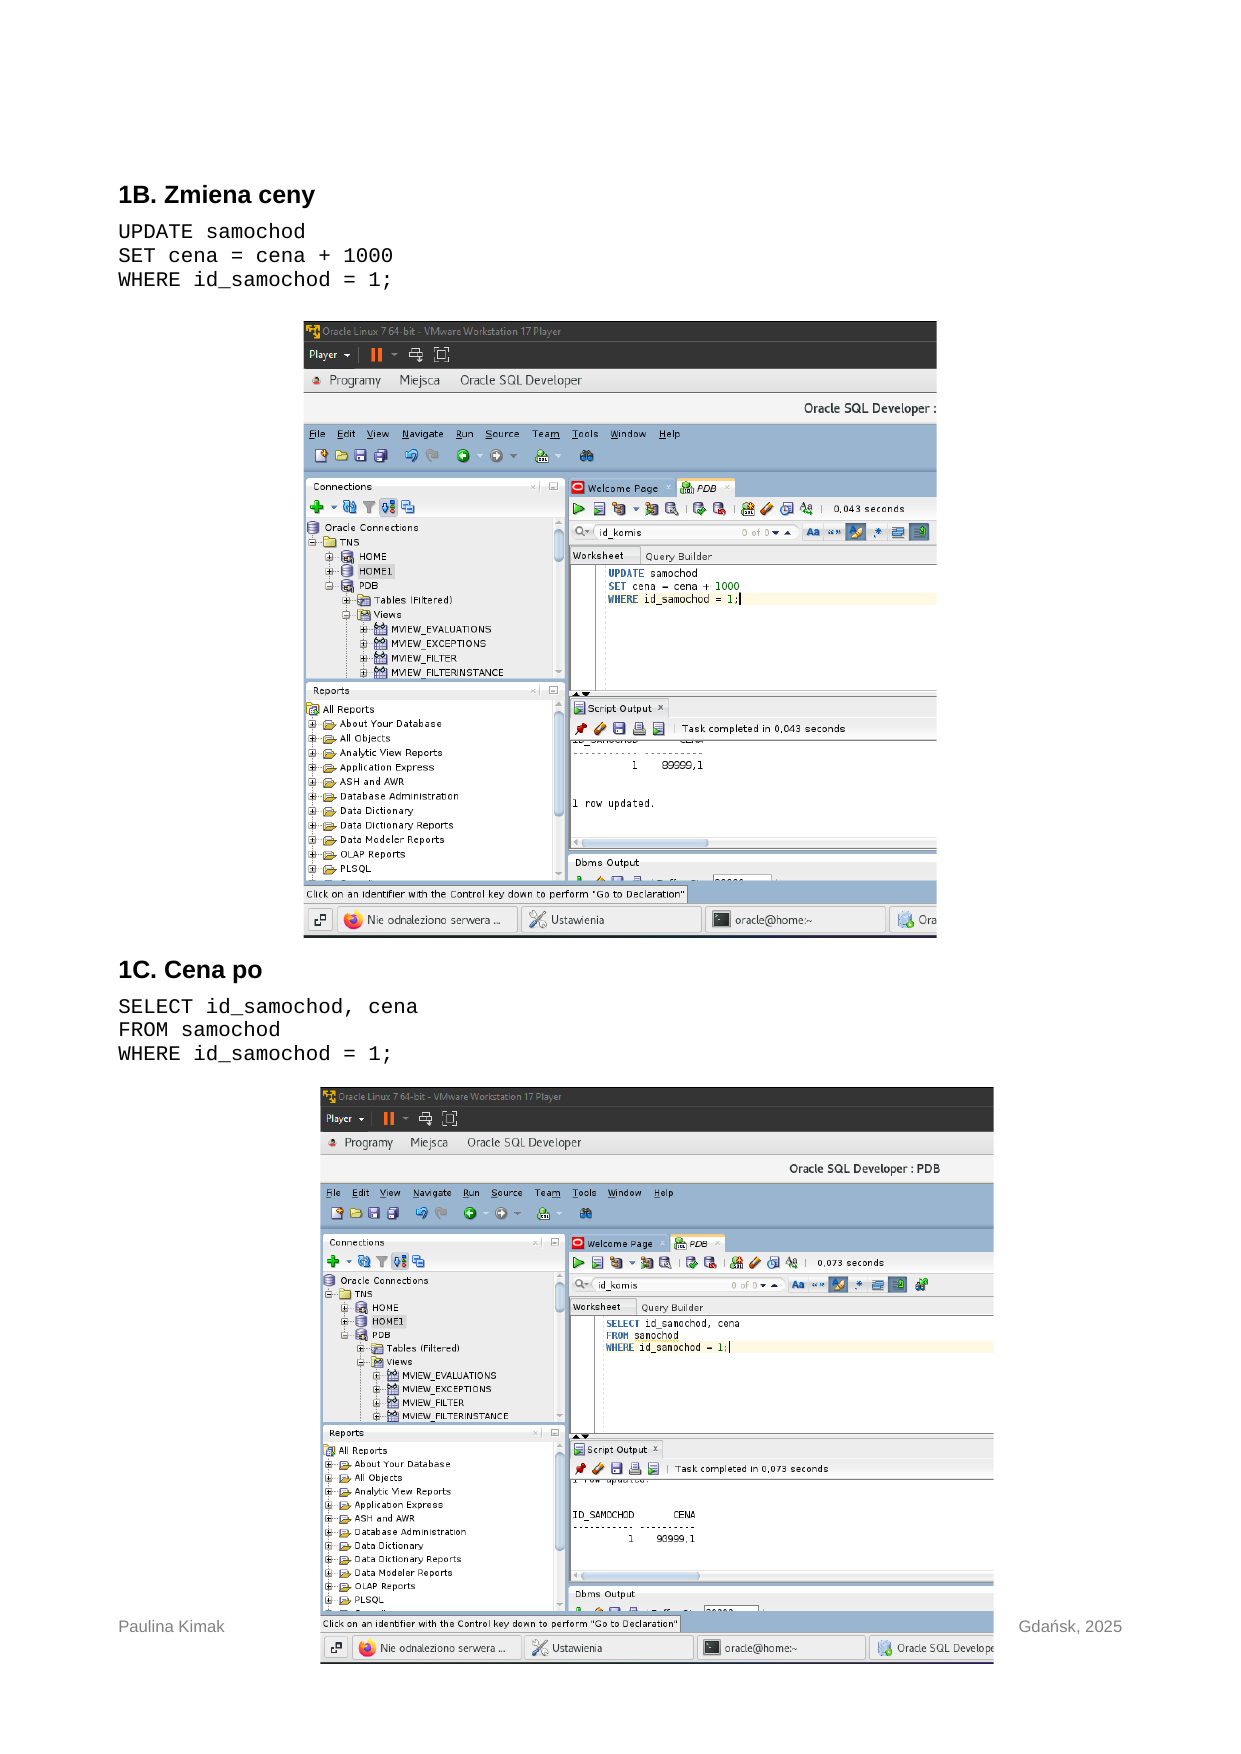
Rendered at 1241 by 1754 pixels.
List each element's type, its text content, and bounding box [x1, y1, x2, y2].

subtitle 1C. Cena po [118, 954, 1122, 983]
text WHERE id_samochod = 1; [118, 1043, 1122, 1067]
picture [320, 1087, 994, 1664]
text SELECT id_samochod, cena [118, 996, 1122, 1019]
text WHERE id_samochod = 1; [118, 269, 1122, 292]
subtitle 1B. Zmiena ceny [118, 180, 1122, 209]
text FROM samochod [118, 1019, 1122, 1043]
text UPDATE samochod [118, 221, 1122, 245]
text SET cena = cena + 1000 [118, 245, 1122, 269]
picture [303, 321, 937, 938]
